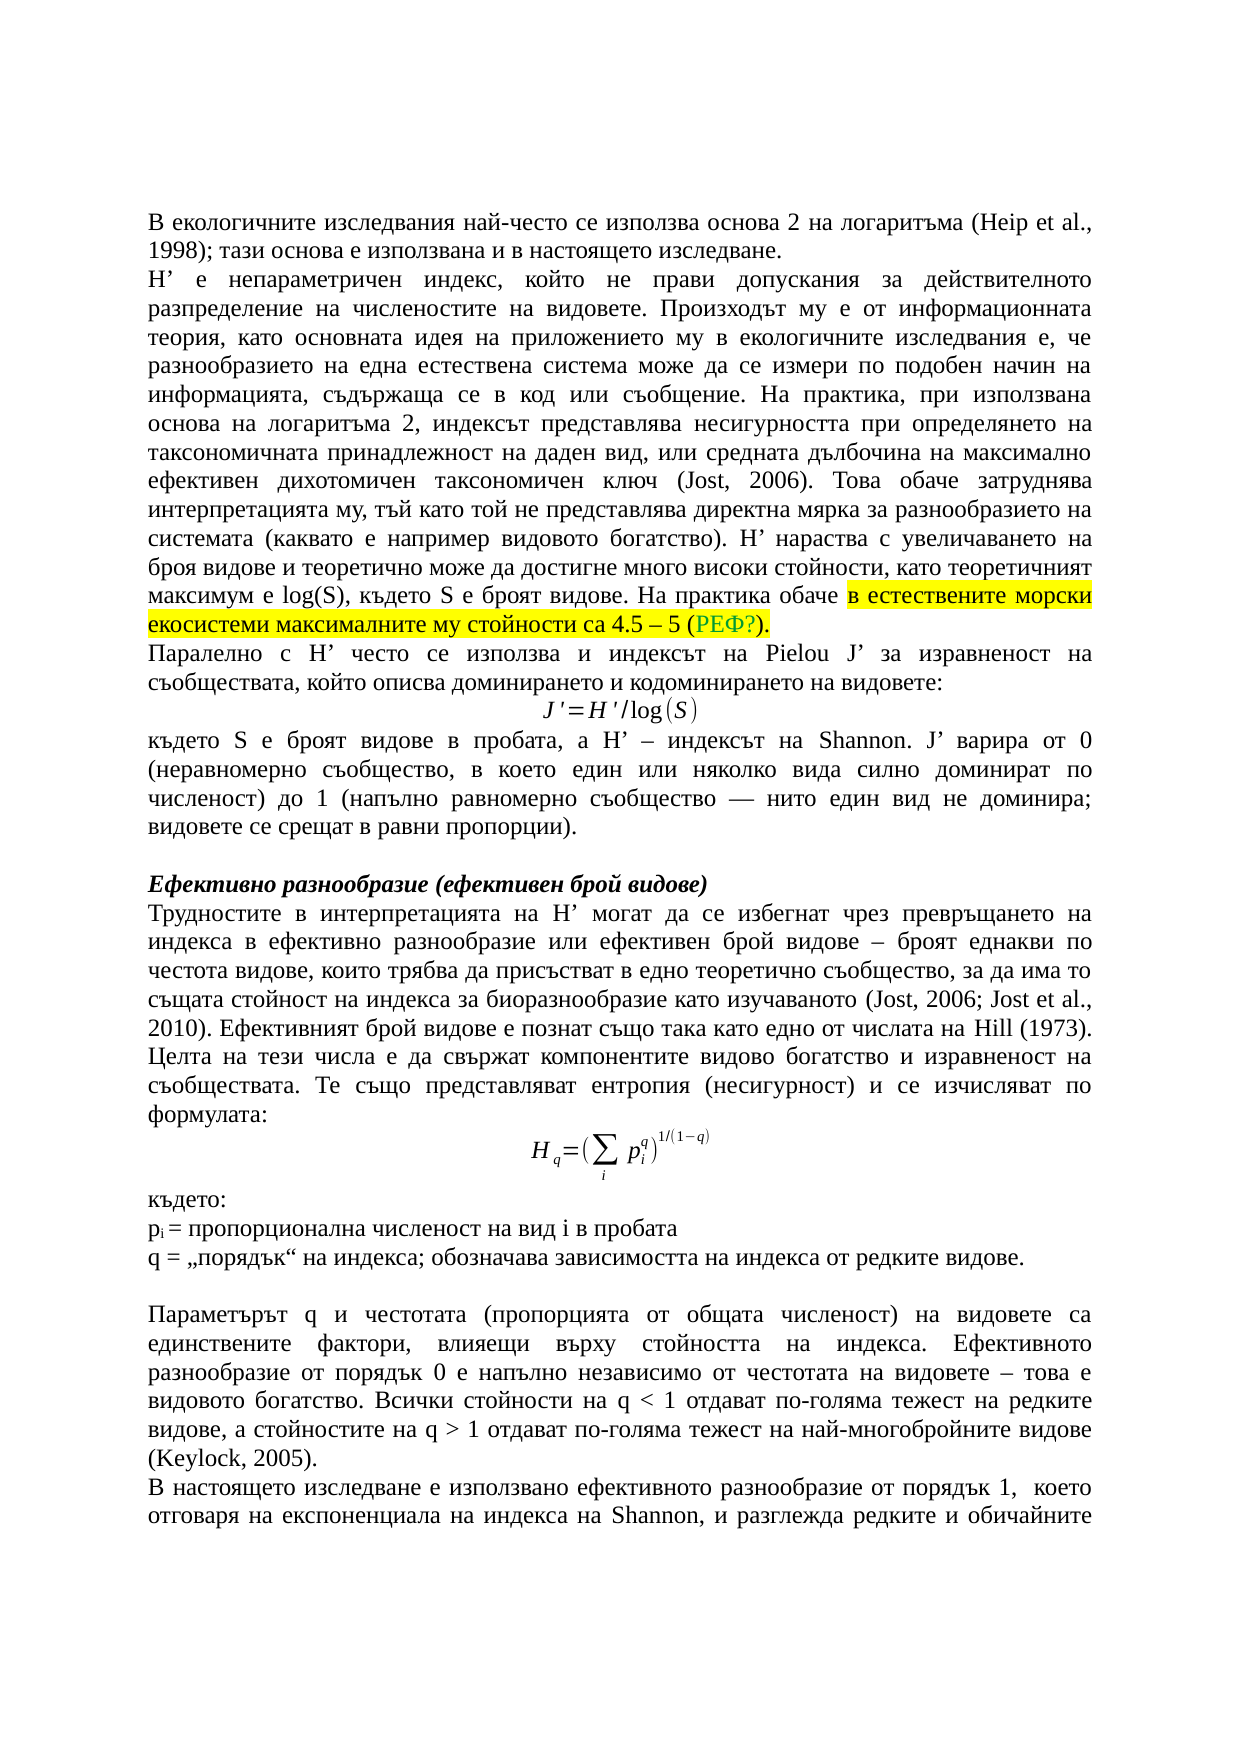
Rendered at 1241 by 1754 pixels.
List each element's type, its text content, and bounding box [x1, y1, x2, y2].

text В настоящето изследване е използвано ефективното разнообразие от порядък 1, което отговаря на експоненциала на индекса на Shannon, и разглежда редките и обичайните [148, 1472, 1093, 1529]
text където S e броят видове в пробата, а Н’ – индексът на Shannon. J’ варира от 0 (неравномерно съобщество, в което един или няколко вида силно доминират по численост) до 1 (напълно равномерно съобщество — нито един вид не доминира; видовете се срещат в равни пропорции). [148, 725, 1093, 840]
text В екологичните изследвания най-често се използва основа 2 на логаритъма (Heip et al., 1998); тази основа е използвана и в настоящето изследване. [148, 207, 1093, 264]
text Паралелно с H’ често се използва и индексът на Pielou J’ за изравненост на съобществата, който описва доминирането и кодоминирането на видовете: [148, 638, 1093, 695]
text H’ е непараметричен индекс, който не прави допускания за действителното разпределение на численостите на видовете. Произходът му е от информационната теория, като основната идея на приложението му в екологичните изследвания е, че разнообразието на една естествена система може да се измери по подобен начин на информацията, съдържаща се в код или съобщение. На практика, при използвана основа на логаритъма 2, индексът представлява несигурността при определянето на таксономичната принадлежност на даден вид, или средната дълбочина на максимално ефективен дихотомичен таксономичен ключ (Jost, 2006). Това обаче затруднява интерпретацията му, тъй като той не представлява директна мярка за разнообразието на системата (каквато е например видовото богатство). H’ нараства с увеличаването на броя видове и теоретично може да достигне много високи стойности, като теоретичният максимум е log(S), където S е броят видове. На практика обаче в естествените морски екосистеми максималните му стойности са 4.5 – 5 (РЕФ?). [148, 264, 1093, 638]
text q = „порядък“ на индекса; обозначава зависимостта на индекса от редките видове. [148, 1242, 1093, 1270]
text където: [148, 1184, 1093, 1213]
text Трудностите в интерпретацията на H’ могат да се избегнат чрез превръщането на индекса в ефективно разнообразие или ефективен брой видове – броят еднакви по честота видове, които трябва да присъстват в едно теоретично съобщество, за да има то същата стойност на индекса за биоразнообразие като изучаваното (Jost, 2006; Jost et al., 2010). Ефективният брой видове е познат също така като едно от числата на Hill (1973). Целта на тези числа е да свържат компонентите видово богатство и изравненост на съобществата. Те също представляват ентропия (несигурност) и се изчисляват по формулата: [148, 898, 1093, 1128]
text Параметърът q и честотата (пропорцията от общата численост) на видовете са единствените фактори, влияещи върху стойността на индекса. Ефективното разнообразие от порядък 0 е напълно независимо от честотата на видовете – това е видовото богатство. Всички стойности на q < 1 отдават по-голяма тежест на редките видове, а стойностите на q > 1 отдават по-голяма тежест на най-многобройните видове (Keylock, 2005). [148, 1299, 1093, 1472]
text pi = пропорционална численост на вид i в пробата [148, 1213, 1093, 1242]
text Ефективно разнообразие (ефективен брой видове) [148, 869, 1093, 898]
